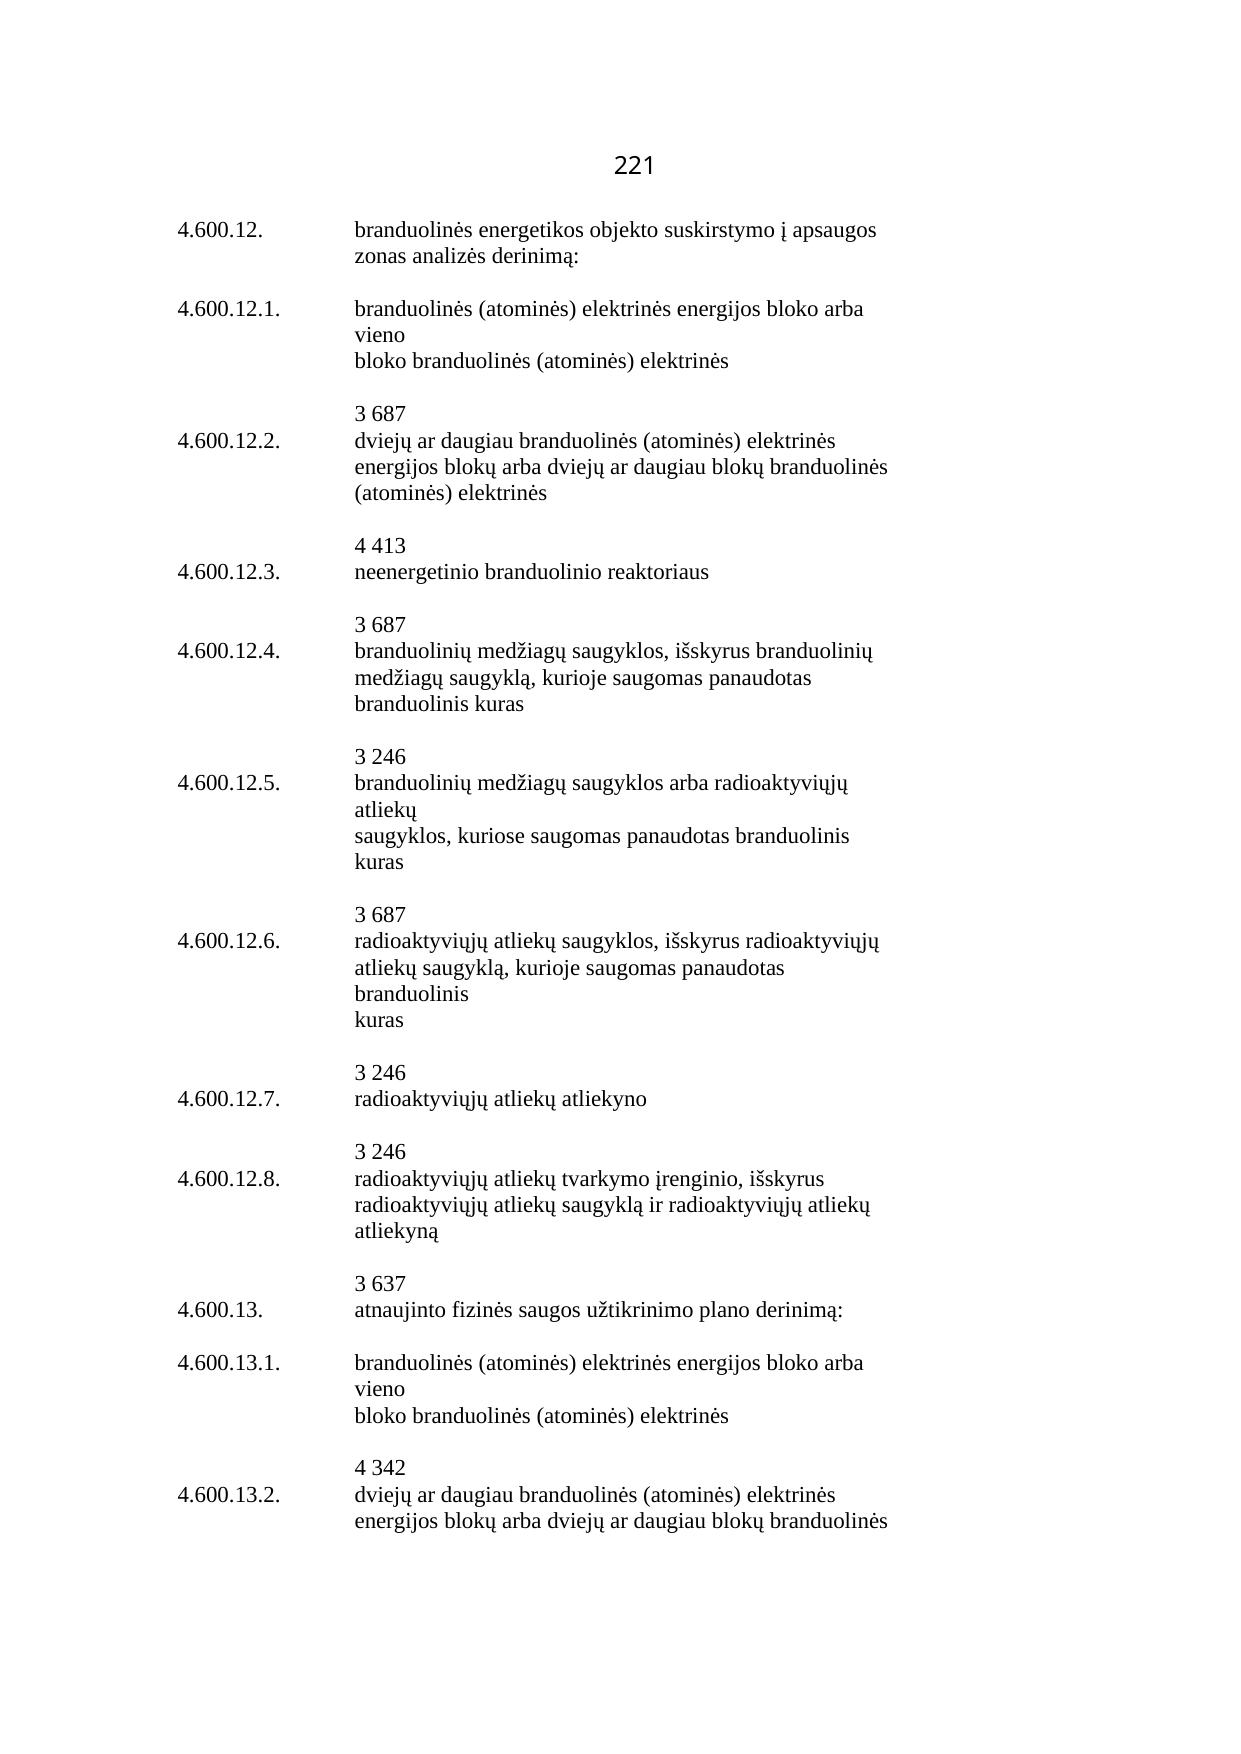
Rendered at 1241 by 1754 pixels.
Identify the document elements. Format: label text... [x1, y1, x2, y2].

text 4.600.12.5. branduolinių medžiagų saugyklos arba radioaktyviųjų atliekų [177, 769, 892, 822]
text kuras 3 246 [354, 1006, 892, 1086]
text bloko branduolinės (atominės) elektrinės 4 342 [354, 1402, 892, 1481]
text atliekų saugyklą, kurioje saugomas panaudotas branduolinis [354, 954, 892, 1006]
text 4.600.12.2. dviejų ar daugiau branduolinės (atominės) elektrinės [177, 427, 892, 453]
text branduolinis kuras 3 246 [354, 690, 892, 769]
text 4.600.13. atnaujinto fizinės saugos užtikrinimo plano derinimą: [177, 1296, 892, 1349]
text 4.600.12.6. radioaktyviųjų atliekų saugyklos, išskyrus radioaktyviųjų [177, 927, 892, 954]
text 4.600.12.4. branduolinių medžiagų saugyklos, išskyrus branduolinių [177, 637, 892, 664]
text (atominės) elektrinės 4 413 [354, 479, 892, 558]
text 4.600.12. branduolinės energetikos objekto suskirstymo į apsaugos [177, 216, 892, 242]
text energijos blokų arba dviejų ar daugiau blokų branduolinės [354, 1507, 892, 1533]
text 4.600.12.3. neenergetinio branduolinio reaktoriaus 3 687 [177, 558, 892, 637]
text zonas analizės derinimą: [354, 242, 892, 295]
text atliekyną 3 637 [354, 1217, 892, 1296]
text saugyklos, kuriose saugomas panaudotas branduolinis kuras 3 687 [354, 822, 892, 927]
text 4.600.13.1. branduolinės (atominės) elektrinės energijos bloko arba vieno [177, 1349, 892, 1402]
text 4.600.12.1. branduolinės (atominės) elektrinės energijos bloko arba vieno [177, 295, 892, 348]
text 4.600.13.2. dviejų ar daugiau branduolinės (atominės) elektrinės [177, 1481, 892, 1507]
text radioaktyviųjų atliekų saugyklą ir radioaktyviųjų atliekų [354, 1191, 892, 1217]
text 4.600.12.8. radioaktyviųjų atliekų tvarkymo įrenginio, išskyrus [177, 1164, 892, 1191]
text energijos blokų arba dviejų ar daugiau blokų branduolinės [354, 453, 892, 479]
text bloko branduolinės (atominės) elektrinės 3 687 [354, 348, 892, 427]
text medžiagų saugyklą, kurioje saugomas panaudotas [354, 664, 892, 690]
text 4.600.12.7. radioaktyviųjų atliekų atliekyno 3 246 [177, 1086, 892, 1164]
